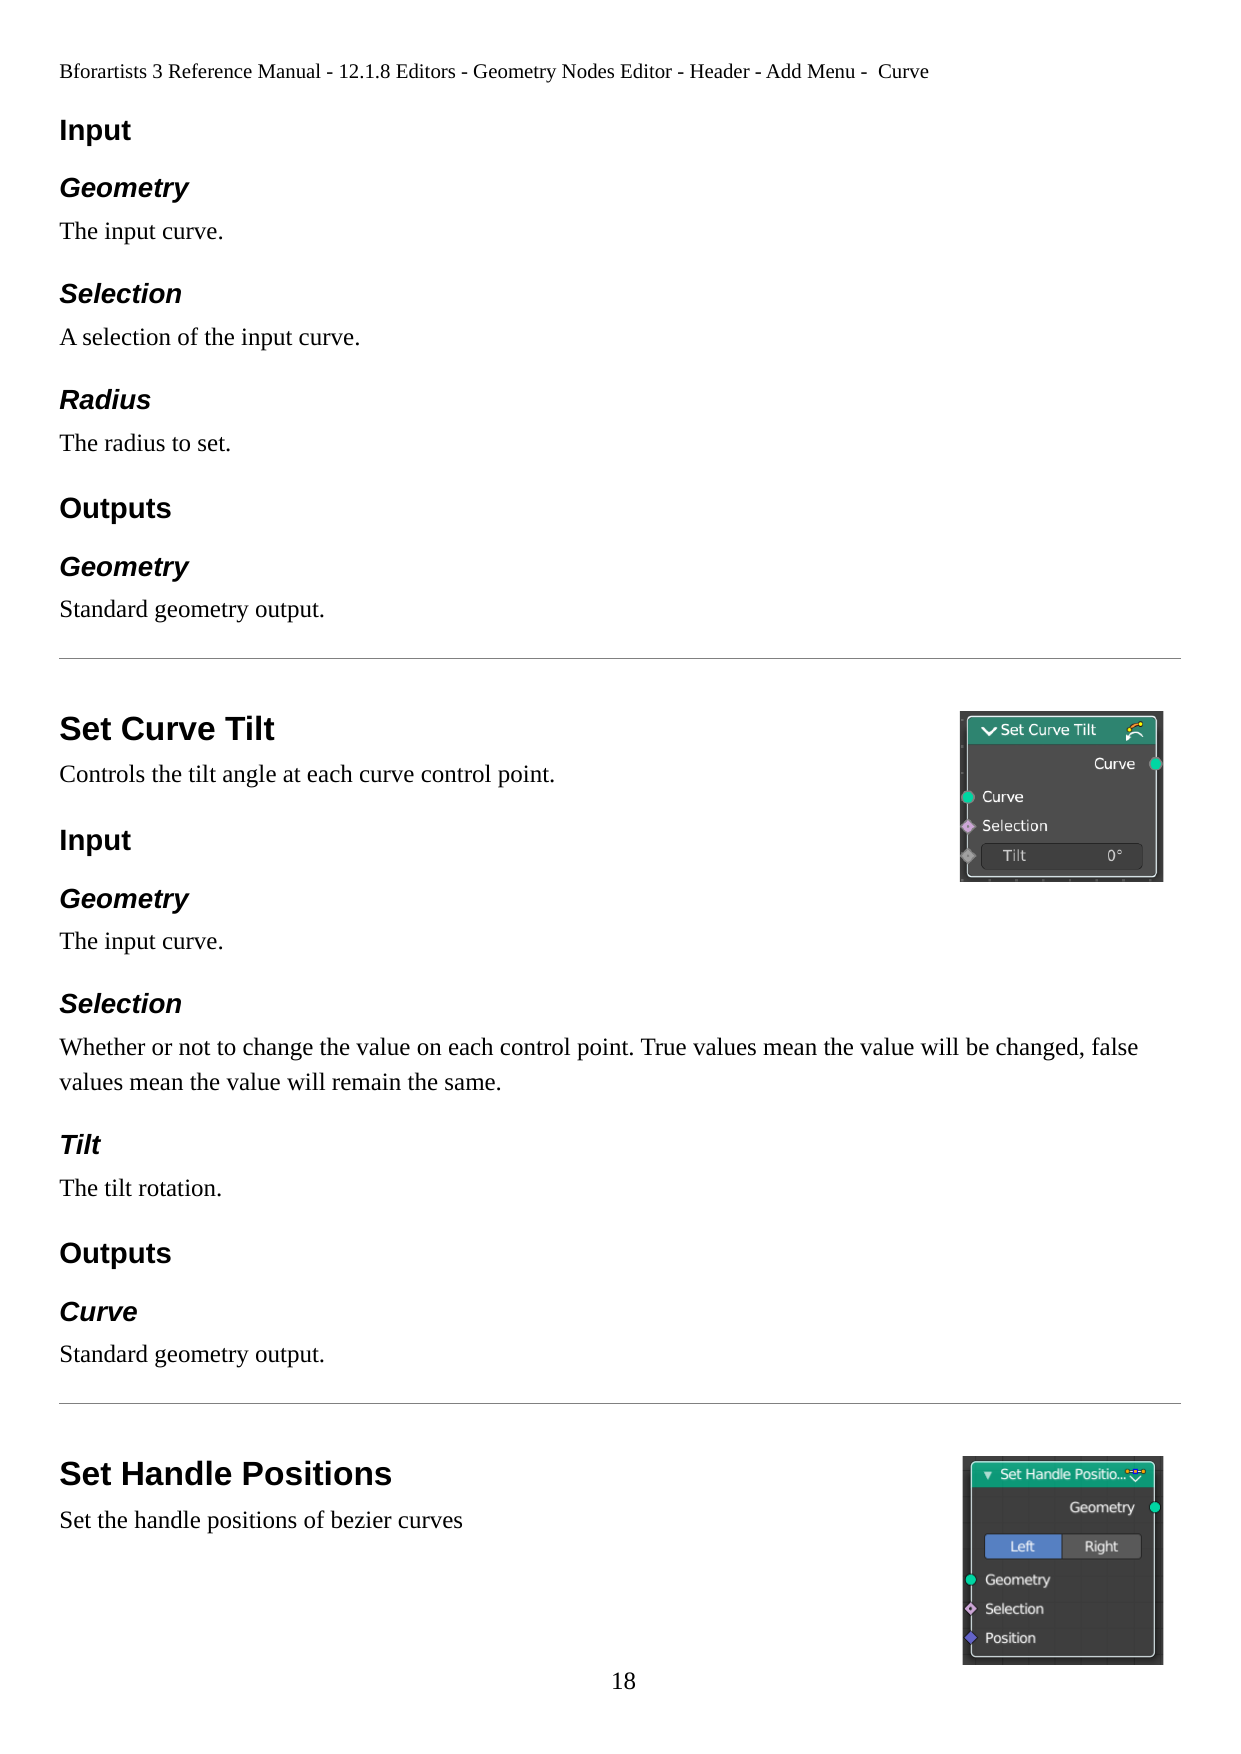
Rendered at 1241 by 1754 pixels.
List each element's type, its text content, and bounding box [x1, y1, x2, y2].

subtitle Set Curve Tilt [59, 708, 1181, 747]
text Controls the tilt angle at each curve control point. [59, 759, 959, 788]
subtitle Geometry [59, 171, 1181, 203]
subtitle Radius [59, 383, 1181, 415]
subtitle Selection [59, 277, 1181, 309]
subtitle Input [59, 823, 959, 857]
subtitle Tilt [59, 1128, 1181, 1160]
subtitle Geometry [59, 882, 1181, 914]
subtitle Set Handle Positions [59, 1453, 1181, 1492]
text A selection of the input curve. [59, 322, 1181, 350]
subtitle Input [59, 113, 1181, 146]
subtitle Curve [59, 1295, 1181, 1327]
picture [959, 711, 1164, 882]
picture [962, 1456, 1164, 1665]
text Whether or not to change the value on each control point. True values mean the value will be changed, false values mean the value will remain the same. [59, 1032, 1181, 1096]
text Standard geometry output. [59, 594, 1181, 623]
subtitle Outputs [59, 1236, 1181, 1270]
text Set the handle positions of bezier curves [59, 1505, 962, 1533]
subtitle Geometry [59, 550, 1181, 582]
subtitle Outputs [59, 491, 1181, 525]
text The input curve. [59, 216, 1181, 244]
subtitle [1164, 823, 1181, 857]
text Standard geometry output. [59, 1339, 1181, 1368]
text The input curve. [59, 926, 1181, 955]
text The tilt rotation. [59, 1173, 1181, 1201]
text The radius to set. [59, 428, 1181, 456]
subtitle Selection [59, 988, 1181, 1020]
